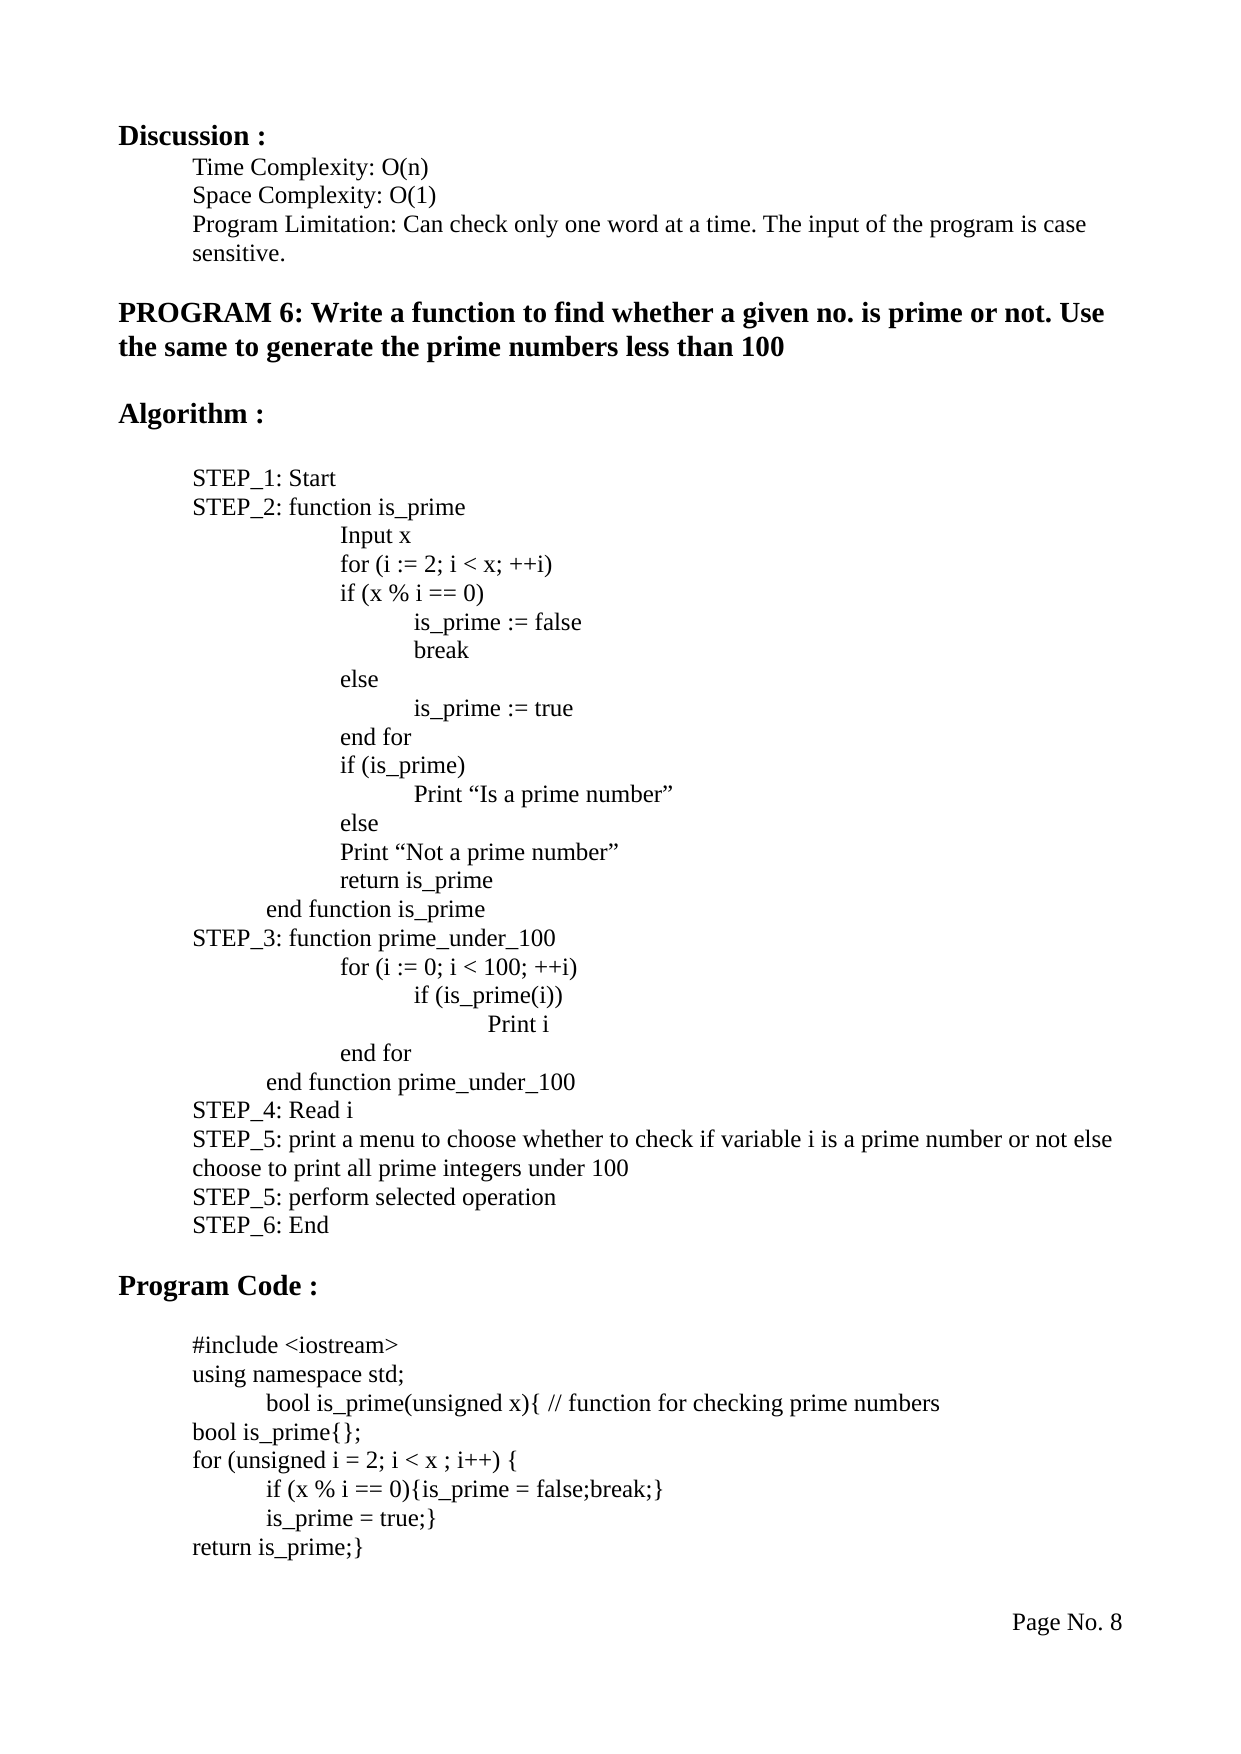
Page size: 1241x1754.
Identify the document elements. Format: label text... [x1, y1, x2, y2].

text Space Complexity: O(1) [118, 180, 1122, 209]
text break [118, 636, 1122, 664]
text if (is_prime(i)) [118, 981, 1122, 1009]
text Print i [118, 1009, 1122, 1038]
text Discussion : [118, 118, 1122, 152]
text Program Code : [118, 1268, 1122, 1302]
text for (i := 0; i < 100; ++i) [118, 952, 1122, 981]
text STEP_6: End [118, 1211, 1122, 1239]
text STEP_3: function prime_under_100 [118, 923, 1122, 952]
text Print “Not a prime number” [118, 837, 1122, 866]
text Time Complexity: O(n) [118, 152, 1122, 180]
text Print “Is a prime number” [118, 779, 1122, 808]
text STEP_1: Start [118, 463, 1122, 492]
text else [118, 664, 1122, 693]
text Algorithm : [118, 396, 1122, 429]
text using namespace std; [118, 1359, 1122, 1388]
text STEP_5: perform selected operation [118, 1182, 1122, 1211]
text bool is_prime{}; [118, 1417, 1122, 1445]
text if (x % i == 0) [118, 578, 1122, 607]
text is_prime := false [118, 607, 1122, 636]
text end for [118, 1038, 1122, 1067]
text Program Limitation: Can check only one word at a time. The input of the program is case sensitive. [118, 209, 1122, 267]
text else [118, 808, 1122, 837]
text if (is_prime) [118, 751, 1122, 779]
text STEP_2: function is_prime [118, 492, 1122, 521]
text PROGRAM 6: Write a function to find whether a given no. is prime or not. Use the same to generate the prime numbers less than 100 [118, 295, 1122, 362]
text end function is_prime [118, 894, 1122, 923]
text if (x % i == 0){is_prime = false;break;} [118, 1474, 1122, 1503]
text return is_prime [118, 866, 1122, 894]
text is_prime = true;} [118, 1503, 1122, 1532]
text end for [118, 722, 1122, 751]
text #include <iostream> [118, 1330, 1122, 1359]
text end function prime_under_100 [118, 1067, 1122, 1096]
text return is_prime;} [118, 1532, 1122, 1560]
text Input x [118, 521, 1122, 549]
text bool is_prime(unsigned x){ // function for checking prime numbers [118, 1388, 1122, 1417]
text for (unsigned i = 2; i < x ; i++) { [118, 1445, 1122, 1474]
text is_prime := true [118, 693, 1122, 722]
text STEP_5: print a menu to choose whether to check if variable i is a prime number or not else choose to print all prime integers under 100 [118, 1124, 1122, 1182]
text for (i := 2; i < x; ++i) [118, 549, 1122, 578]
text STEP_4: Read i [118, 1096, 1122, 1124]
